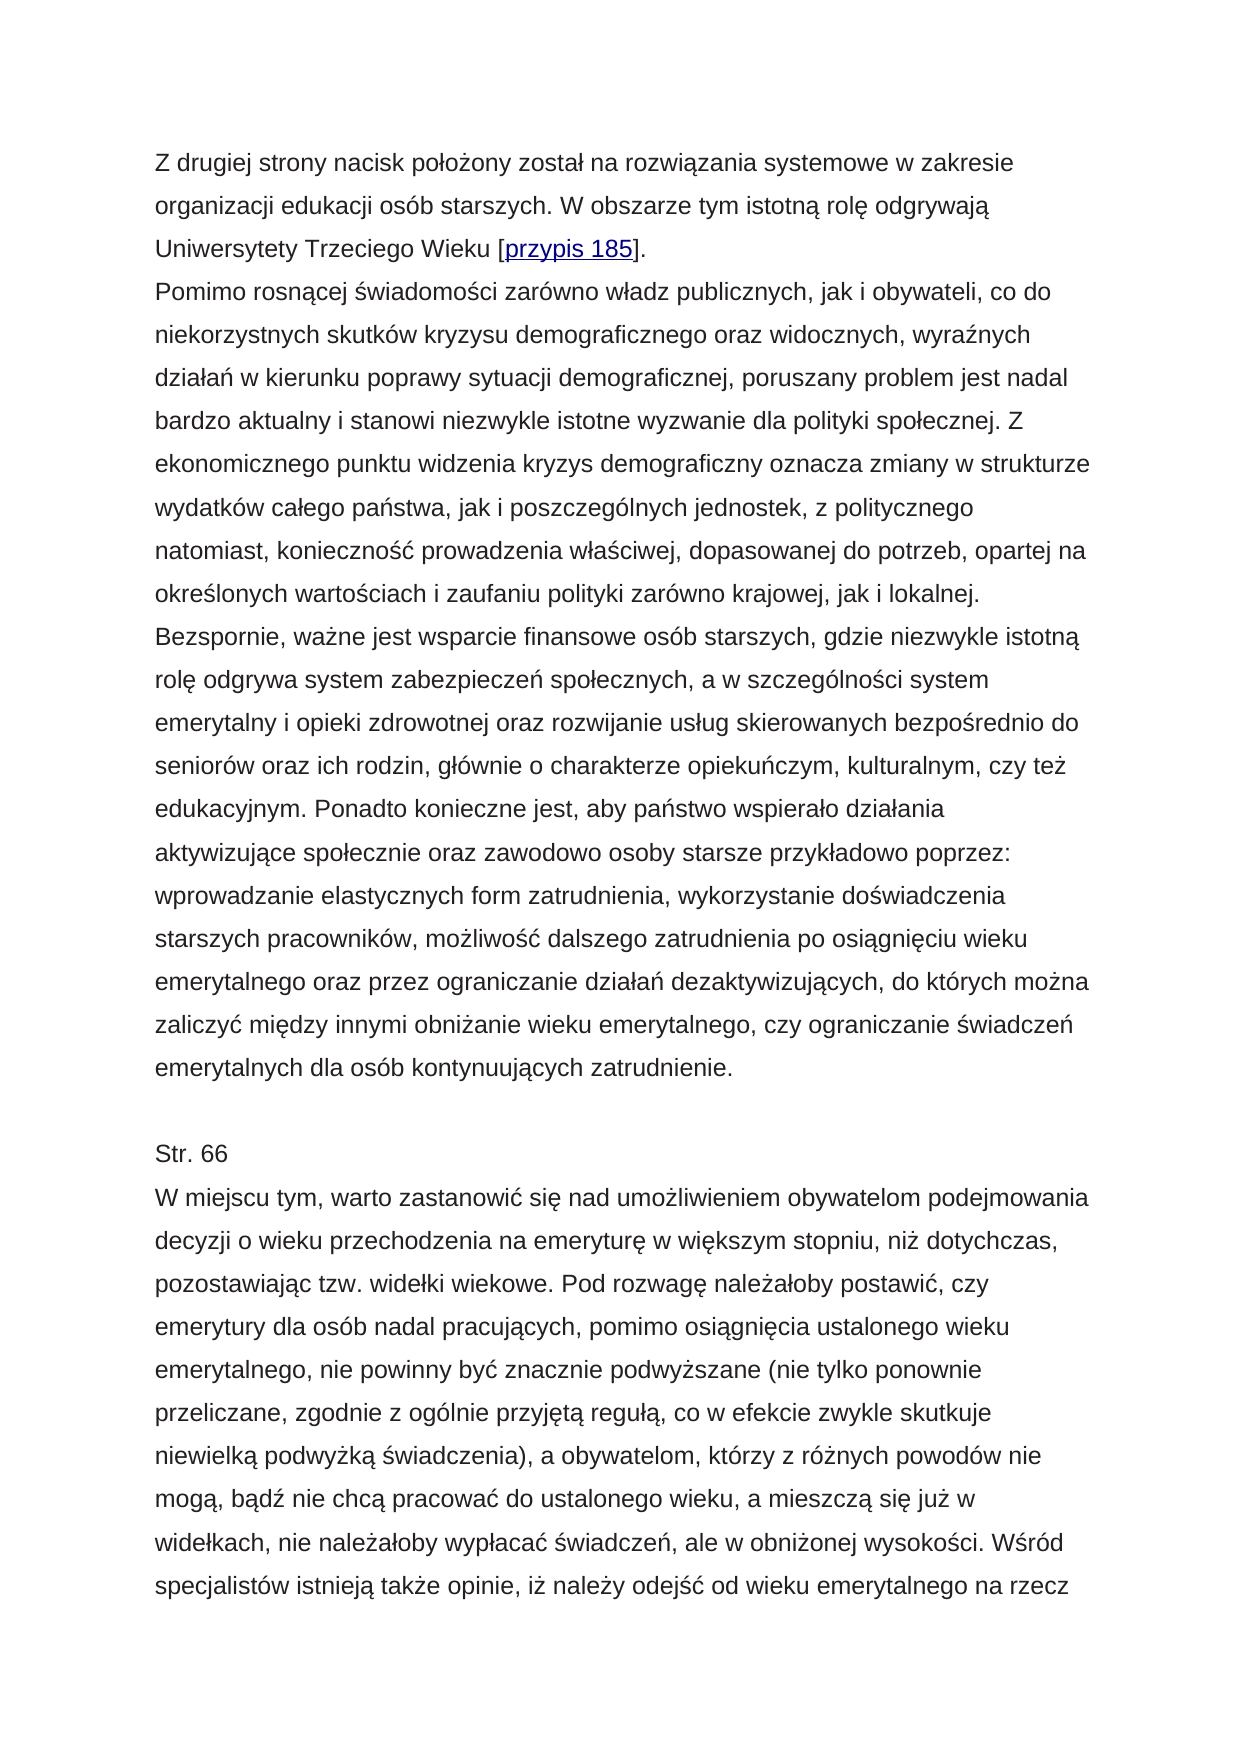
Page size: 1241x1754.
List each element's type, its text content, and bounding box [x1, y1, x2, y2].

text Str. 66 [154, 1139, 1093, 1168]
text Pomimo rosnącej świadomości zarówno władz publicznych, jak i obywateli, co do niekorzystnych skutków kryzysu demograficznego oraz widocznych, wyraźnych działań w kierunku poprawy sytuacji demograficznej, poruszany problem jest nadal bardzo aktualny i stanowi niezwykle istotne wyzwanie dla polityki społecznej. Z ekonomicznego punktu widzenia kryzys demograficzny oznacza zmiany w strukturze wydatków całego państwa, jak i poszczególnych jednostek, z politycznego natomiast, konieczność prowadzenia właściwej, dopasowanej do potrzeb, opartej na określonych wartościach i zaufaniu polityki zarówno krajowej, jak i lokalnej. Bezspornie, ważne jest wsparcie finansowe osób starszych, gdzie niezwykle istotną rolę odgrywa system zabezpieczeń społecznych, a w szczególności system emerytalny i opieki zdrowotnej oraz rozwijanie usług skierowanych bezpośrednio do seniorów oraz ich rodzin, głównie o charakterze opiekuńczym, kulturalnym, czy też edukacyjnym. Ponadto konieczne jest, aby państwo wspierało działania aktywizujące społecznie oraz zawodowo osoby starsze przykładowo poprzez: wprowadzanie elastycznych form zatrudnienia, wykorzystanie doświadczenia starszych pracowników, możliwość dalszego zatrudnienia po osiągnięciu wieku emerytalnego oraz przez ograniczanie działań dezaktywizujących, do których można zaliczyć między innymi obniżanie wieku emerytalnego, czy ograniczanie świadczeń emerytalnych dla osób kontynuujących zatrudnienie. [154, 277, 1093, 1082]
text Z drugiej strony nacisk położony został na rozwiązania systemowe w zakresie organizacji edukacji osób starszych. W obszarze tym istotną rolę odgrywają Uniwersytety Trzeciego Wieku [przypis 185]. [154, 148, 1093, 263]
text W miejscu tym, warto zastanowić się nad umożliwieniem obywatelom podejmowania decyzji o wieku przechodzenia na emeryturę w większym stopniu, niż dotychczas, pozostawiając tzw. widełki wiekowe. Pod rozwagę należałoby postawić, czy emerytury dla osób nadal pracujących, pomimo osiągnięcia ustalonego wieku emerytalnego, nie powinny być znacznie podwyższane (nie tylko ponownie przeliczane, zgodnie z ogólnie przyjętą regułą, co w efekcie zwykle skutkuje niewielką podwyżką świadczenia), a obywatelom, którzy z różnych powodów nie mogą, bądź nie chcą pracować do ustalonego wieku, a mieszczą się już w widełkach, nie należałoby wypłacać świadczeń, ale w obniżonej wysokości. Wśród specjalistów istnieją także opinie, iż należy odejść od wieku emerytalnego na rzecz [154, 1183, 1093, 1599]
